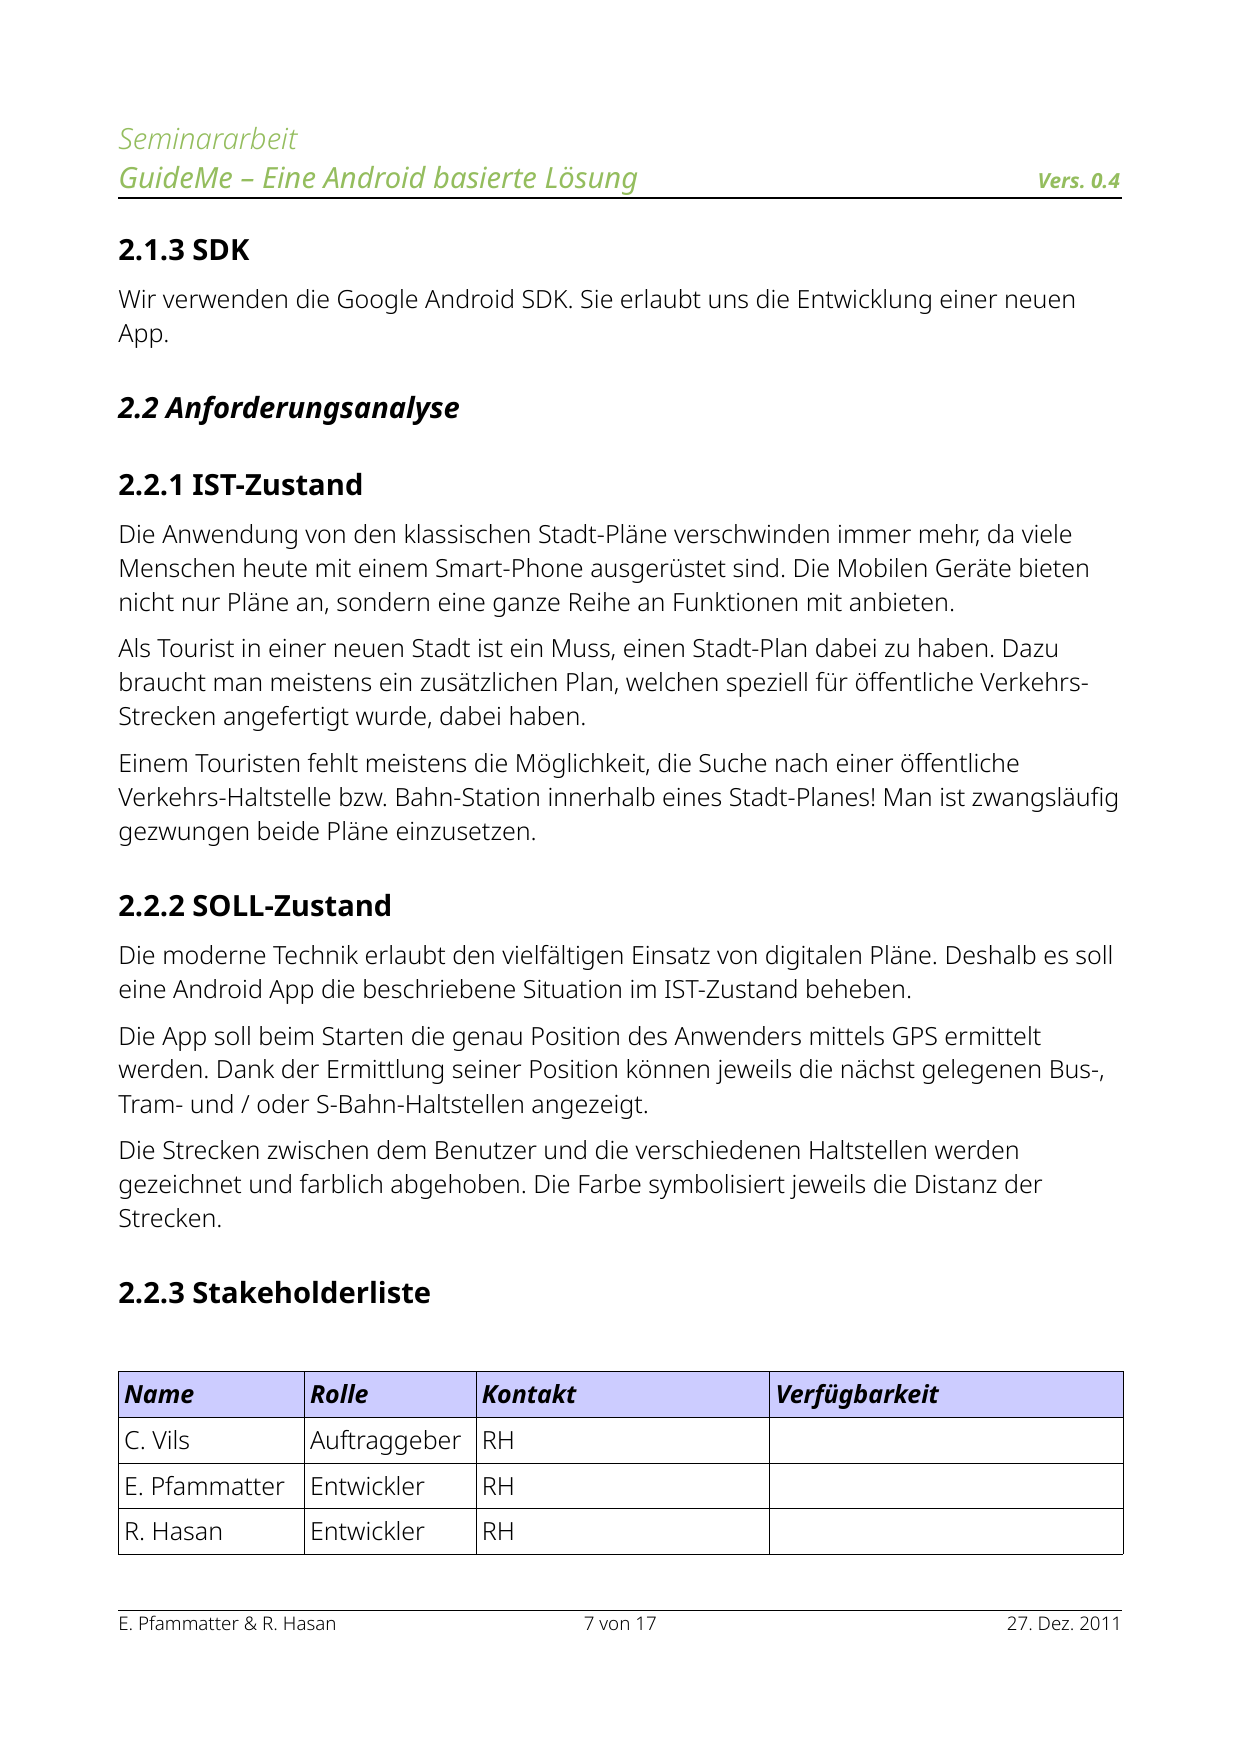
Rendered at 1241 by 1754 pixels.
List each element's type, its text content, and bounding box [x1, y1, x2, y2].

table_cell Entwickler [305, 1464, 476, 1508]
subtitle 2.2.1 IST-Zustand [118, 464, 1122, 504]
table_header Name [119, 1372, 304, 1417]
table_cell Auftraggeber [305, 1418, 476, 1462]
subtitle 2.2 Anforderungsanalyse [118, 387, 1122, 427]
table_cell C. Vils [119, 1418, 304, 1462]
table_cell Entwickler [305, 1509, 476, 1554]
table_cell [770, 1418, 1123, 1462]
text Die App soll beim Starten die genau Position des Anwenders mittels GPS ermittelt werden. Dank der Ermittlung seiner Position können jeweils die nächst gelegenen Bus-, Tram- und / oder S-Bahn-Haltstellen angezeigt. [118, 1018, 1122, 1120]
subtitle 2.1.3 SDK [118, 229, 1122, 269]
text Wir verwenden die Google Android SDK. Sie erlaubt uns die Entwicklung einer neuen App. [118, 281, 1122, 349]
table_cell [770, 1509, 1123, 1554]
text Die Strecken zwischen dem Benutzer und die verschiedenen Haltstellen werden gezeichnet und farblich abgehoben. Die Farbe symbolisiert jeweils die Distanz der Strecken. [118, 1133, 1122, 1235]
table_cell RH [477, 1464, 769, 1508]
text Einem Touristen fehlt meistens die Möglichkeit, die Suche nach einer öffentliche Verkehrs-Haltstelle bzw. Bahn-Station innerhalb eines Stadt-Planes! Man ist zwangsläufig gezwungen beide Pläne einzusetzen. [118, 746, 1122, 848]
text Die moderne Technik erlaubt den vielfältigen Einsatz von digitalen Pläne. Deshalb es soll eine Android App die beschriebene Situation im IST-Zustand beheben. [118, 937, 1122, 1006]
subtitle 2.2.3 Stakeholderliste [118, 1272, 1122, 1312]
text Die Anwendung von den klassischen Stadt-Pläne verschwinden immer mehr, da viele Menschen heute mit einem Smart-Phone ausgerüstet sind. Die Mobilen Geräte bieten nicht nur Pläne an, sondern eine ganze Reihe an Funktionen mit anbieten. [118, 516, 1122, 618]
table_cell [770, 1464, 1123, 1508]
subtitle 2.2.2 SOLL-Zustand [118, 885, 1122, 925]
table_header Rolle [305, 1372, 476, 1417]
text Als Tourist in einer neuen Stadt ist ein Muss, einen Stadt-Plan dabei zu haben. Dazu braucht man meistens ein zusätzlichen Plan, welchen speziell für öffentliche Verkehrs-Strecken angefertigt wurde, dabei haben. [118, 631, 1122, 733]
table_cell E. Pfammatter [119, 1464, 304, 1508]
table_cell R. Hasan [119, 1509, 304, 1554]
table_cell RH [477, 1509, 769, 1554]
table_cell RH [477, 1418, 769, 1462]
table_header Kontakt [477, 1372, 769, 1417]
table_header Verfügbarkeit [770, 1372, 1123, 1417]
